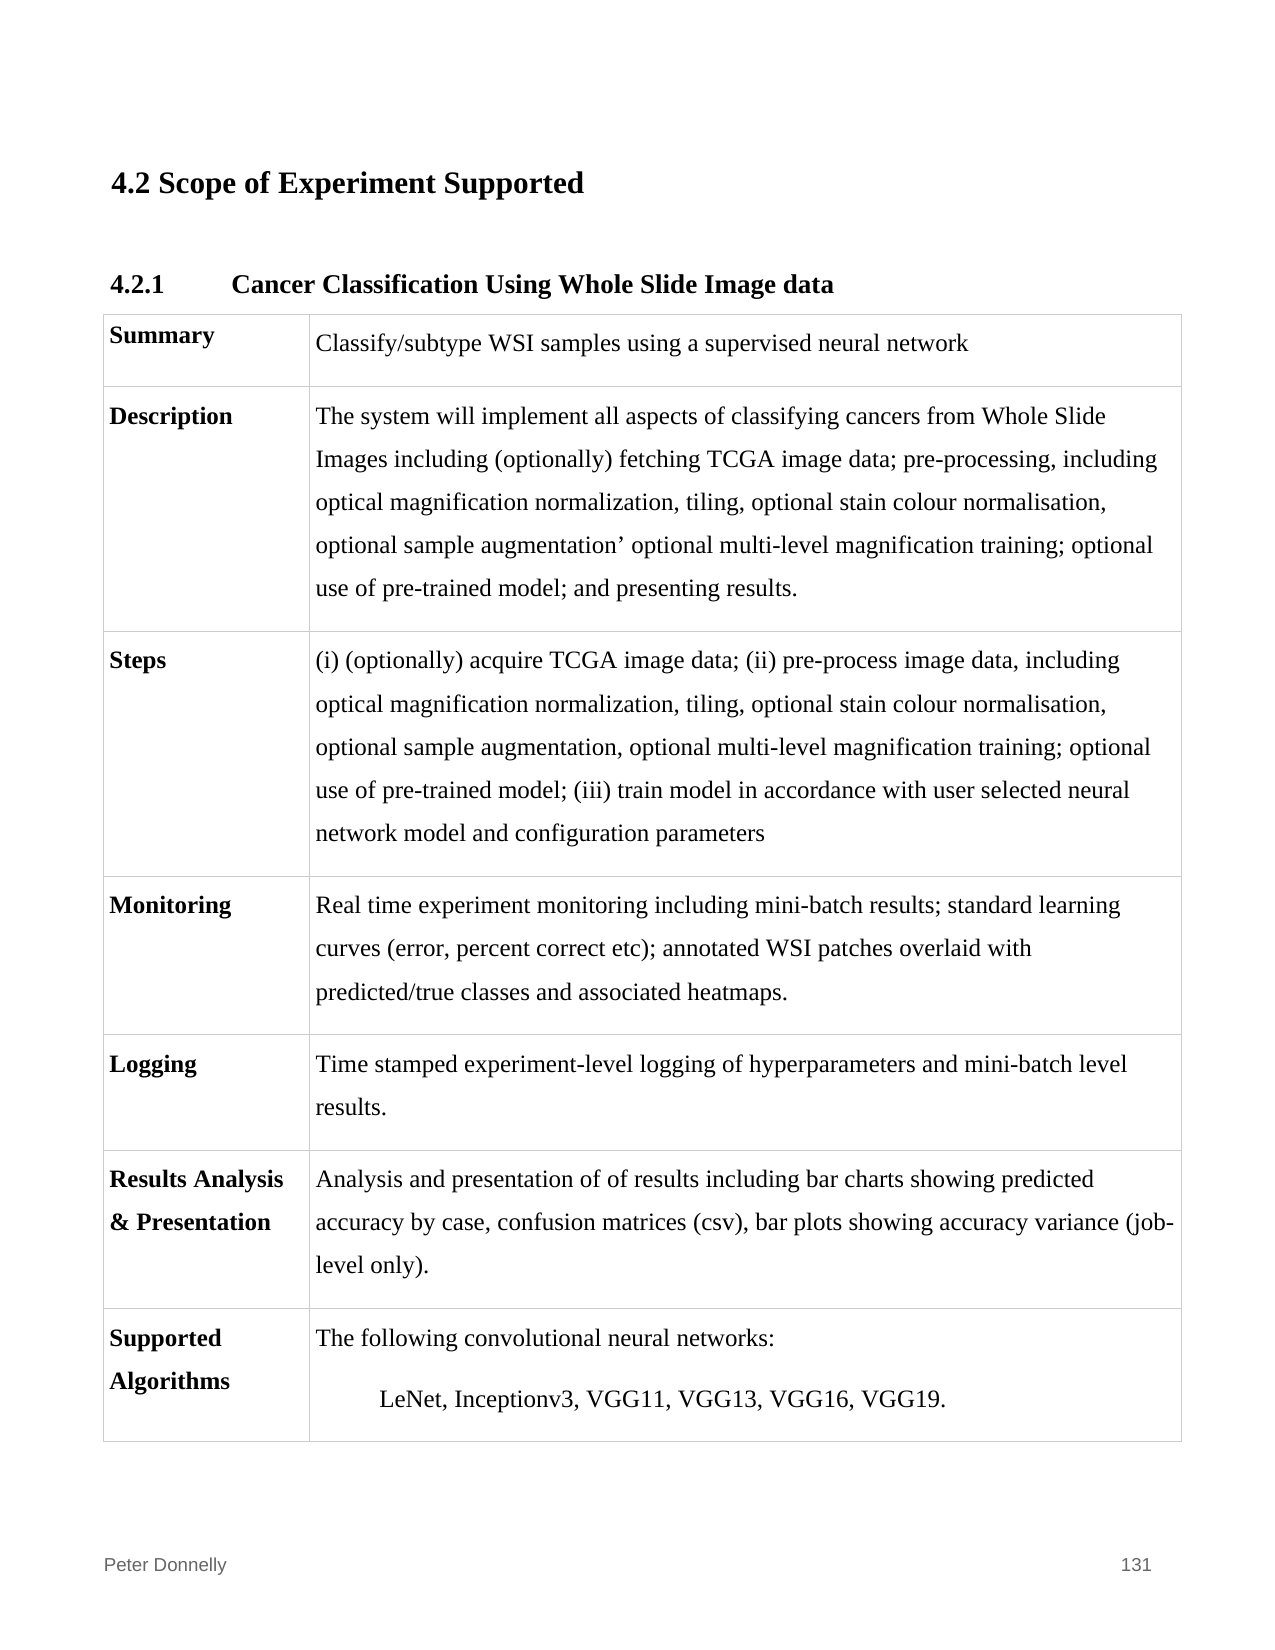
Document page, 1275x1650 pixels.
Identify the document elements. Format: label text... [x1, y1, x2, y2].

subtitle Cancer Classification Using Whole Slide Image data [103, 268, 1181, 299]
table_cell The following convolutional neural networks: LeNet, Inceptionv3, VGG11, VGG13, VGG16, VGG19. [310, 1309, 1181, 1441]
table_cell (i) (optionally) acquire TCGA image data; (ii) pre-process image data, including optical magnification normalization, tiling, optional stain colour normalisation, optional sample augmentation, optional multi-level magnification training; optional use of pre-trained model; (iii) train model in accordance with user selected neural network model and configuration parameters [310, 632, 1181, 876]
table_cell Description [104, 387, 309, 631]
table_header Classify/subtype WSI samples using a supervised neural network [310, 315, 1181, 386]
table_cell Monitoring [104, 877, 309, 1034]
table_cell Results Analysis & Presentation [104, 1151, 309, 1308]
table_cell Supported Algorithms [104, 1309, 309, 1441]
table_cell Logging [104, 1035, 309, 1150]
table_cell Steps [104, 632, 309, 876]
table_cell Analysis and presentation of of results including bar charts showing predicted accuracy by case, confusion matrices (csv), bar plots showing accuracy variance (job-level only). [310, 1151, 1181, 1308]
table_header Summary [104, 315, 309, 386]
table_cell The system will implement all aspects of classifying cancers from Whole Slide Images including (optionally) fetching TCGA image data; pre-processing, including optical magnification normalization, tiling, optional stain colour normalisation, optional sample augmentation’ optional multi-level magnification training; optional use of pre-trained model; and presenting results. [310, 387, 1181, 631]
subtitle Scope of Experiment Supported [103, 164, 1181, 200]
table_cell Real time experiment monitoring including mini-batch results; standard learning curves (error, percent correct etc); annotated WSI patches overlaid with predicted/true classes and associated heatmaps. [310, 877, 1181, 1034]
table_cell Time stamped experiment-level logging of hyperparameters and mini-batch level results. [310, 1035, 1181, 1150]
